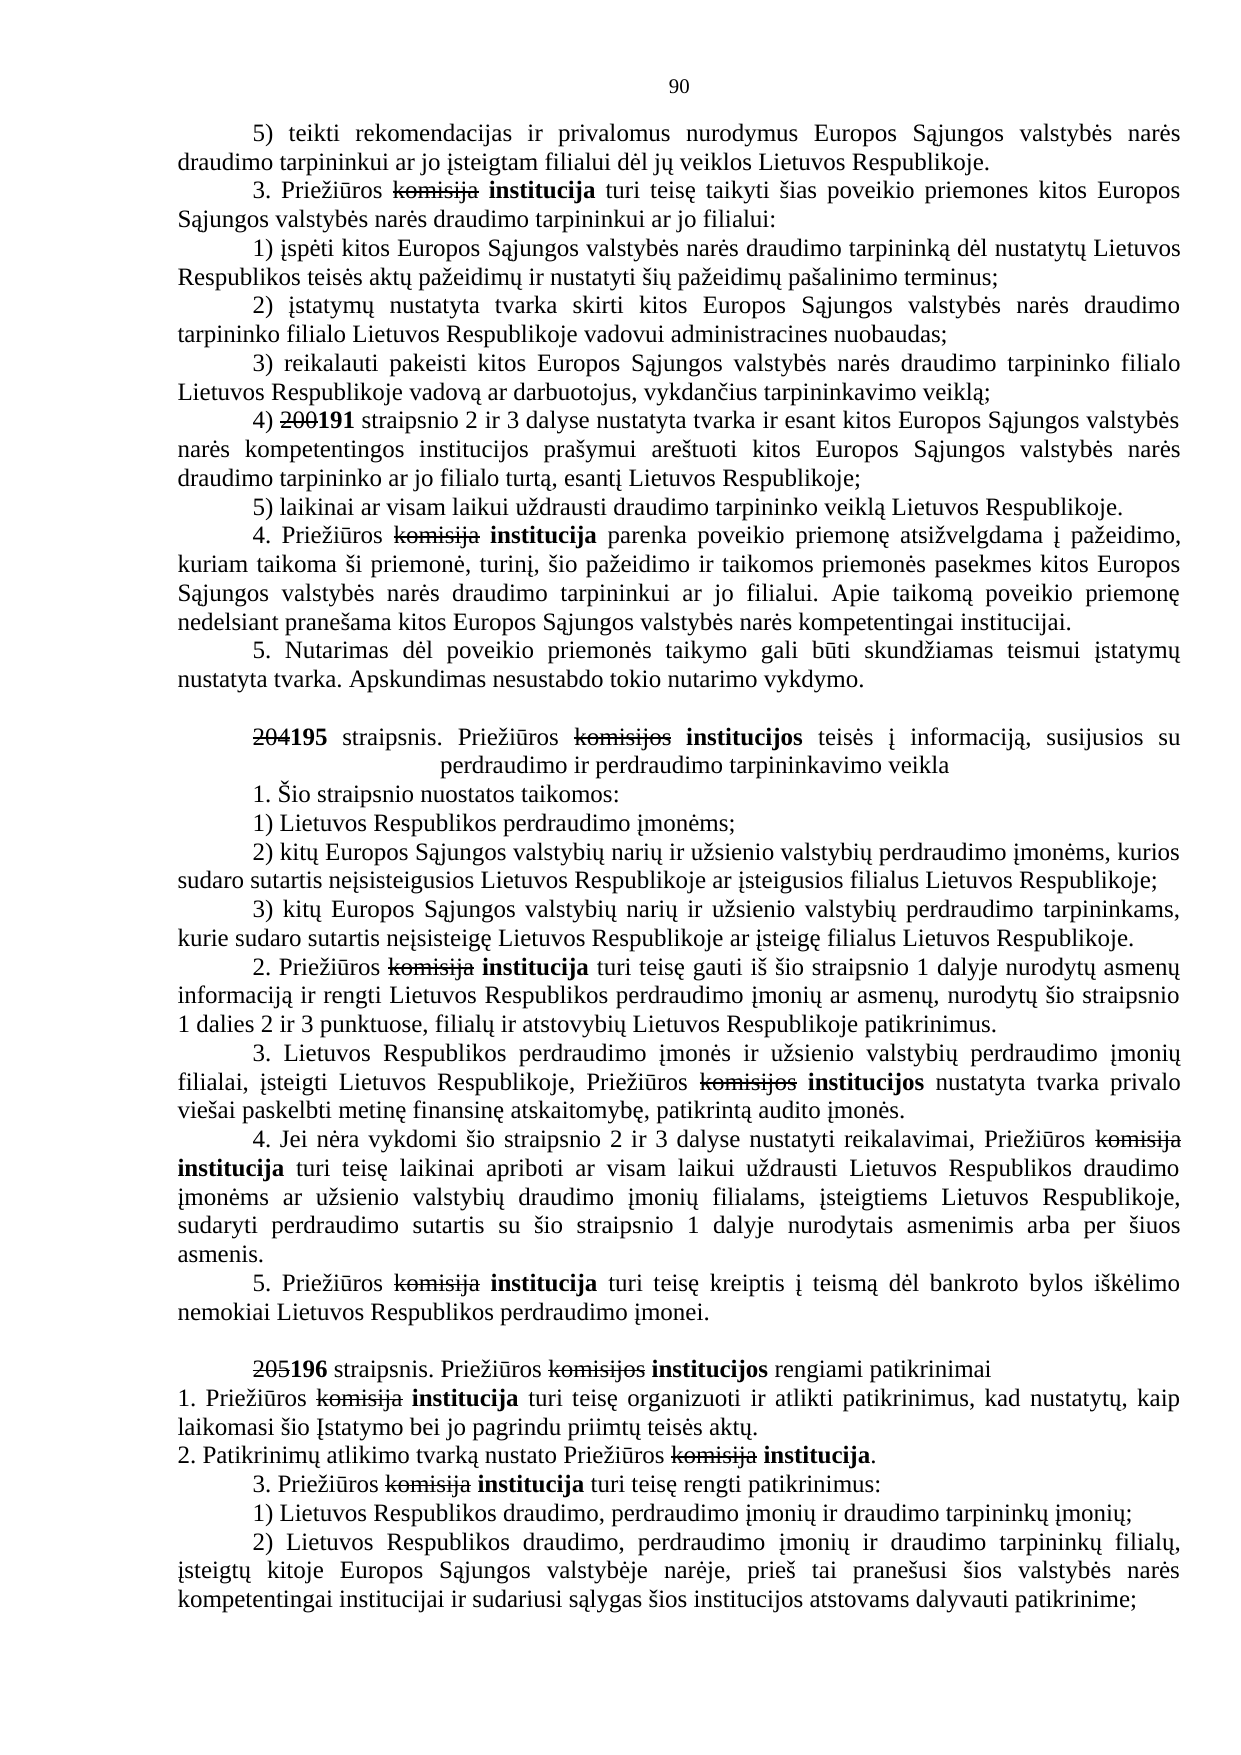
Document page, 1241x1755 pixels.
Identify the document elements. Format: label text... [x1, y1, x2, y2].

text 4) 200191 straipsnio 2 ir 3 dalyse nustatyta tvarka ir esant kitos Europos Sąjungos valstybės narės kompetentingos institucijos prašymui areštuoti kitos Europos Sąjungos valstybės narės draudimo tarpininko ar jo filialo turtą, esantį Lietuvos Respublikoje; [177, 406, 1181, 492]
text 3. Priežiūros komisija institucija turi teisę rengti patikrinimus: [177, 1469, 1181, 1498]
text 205196 straipsnis. Priežiūros komisijos institucijos rengiami patikrinimai [252, 1354, 1181, 1383]
text 1) Lietuvos Respublikos perdraudimo įmonėms; [177, 808, 1181, 837]
text 1. Šio straipsnio nuostatos taikomos: [177, 779, 1181, 808]
text 5. Nutarimas dėl poveikio priemonės taikymo gali būti skundžiamas teismui įstatymų nustatyta tvarka. Apskundimas nesustabdo tokio nutarimo vykdymo. [177, 636, 1181, 693]
text 3) reikalauti pakeisti kitos Europos Sąjungos valstybės narės draudimo tarpininko filialo Lietuvos Respublikoje vadovą ar darbuotojus, vykdančius tarpininkavimo veiklą; [177, 348, 1181, 406]
text 3) kitų Europos Sąjungos valstybių narių ir užsienio valstybių perdraudimo tarpininkams, kurie sudaro sutartis neįsisteigę Lietuvos Respublikoje ar įsteigę filialus Lietuvos Respublikoje. [177, 894, 1181, 952]
text 5. Priežiūros komisija institucija turi teisę kreiptis į teismą dėl bankroto bylos iškėlimo nemokiai Lietuvos Respublikos perdraudimo įmonei. [177, 1268, 1181, 1326]
text 3. Priežiūros komisija institucija turi teisę taikyti šias poveikio priemones kitos Europos Sąjungos valstybės narės draudimo tarpininkui ar jo filialui: [177, 176, 1181, 233]
text 2) kitų Europos Sąjungos valstybių narių ir užsienio valstybių perdraudimo įmonėms, kurios sudaro sutartis neįsisteigusios Lietuvos Respublikoje ar įsteigusios filialus Lietuvos Respublikoje; [177, 837, 1181, 894]
text 1) Lietuvos Respublikos draudimo, perdraudimo įmonių ir draudimo tarpininkų įmonių; [177, 1498, 1181, 1527]
text 2. Priežiūros komisija institucija turi teisę gauti iš šio straipsnio 1 dalyje nurodytų asmenų informaciją ir rengti Lietuvos Respublikos perdraudimo įmonių ar asmenų, nurodytų šio straipsnio 1 dalies 2 ir 3 punktuose, filialų ir atstovybių Lietuvos Respublikoje patikrinimus. [177, 952, 1181, 1038]
text 4. Jei nėra vykdomi šio straipsnio 2 ir 3 dalyse nustatyti reikalavimai, Priežiūros komisija institucija turi teisę laikinai apriboti ar visam laikui uždrausti Lietuvos Respublikos draudimo įmonėms ar užsienio valstybių draudimo įmonių filialams, įsteigtiems Lietuvos Respublikoje, sudaryti perdraudimo sutartis su šio straipsnio 1 dalyje nurodytais asmenimis arba per šiuos asmenis. [177, 1124, 1181, 1268]
text 5) teikti rekomendacijas ir privalomus nurodymus Europos Sąjungos valstybės narės draudimo tarpininkui ar jo įsteigtam filialui dėl jų veiklos Lietuvos Respublikoje. [177, 118, 1181, 176]
text 2) Lietuvos Respublikos draudimo, perdraudimo įmonių ir draudimo tarpininkų filialų, įsteigtų kitoje Europos Sąjungos valstybėje narėje, prieš tai pranešusi šios valstybės narės kompetentingai institucijai ir sudariusi sąlygas šios institucijos atstovams dalyvauti patikrinime; [177, 1527, 1181, 1613]
text 3. Lietuvos Respublikos perdraudimo įmonės ir užsienio valstybių perdraudimo įmonių filialai, įsteigti Lietuvos Respublikoje, Priežiūros komisijos institucijos nustatyta tvarka privalo viešai paskelbti metinę finansinę atskaitomybę, patikrintą audito įmonės. [177, 1038, 1181, 1124]
text 1. Priežiūros komisija institucija turi teisę organizuoti ir atlikti patikrinimus, kad nustatytų, kaip laikomasi šio Įstatymo bei jo pagrindu priimtų teisės aktų. [177, 1383, 1181, 1441]
text 2. Patikrinimų atlikimo tvarką nustato Priežiūros komisija institucija. [177, 1441, 1181, 1469]
text 5) laikinai ar visam laikui uždrausti draudimo tarpininko veiklą Lietuvos Respublikoje. [177, 492, 1181, 521]
text 4. Priežiūros komisija institucija parenka poveikio priemonę atsižvelgdama į pažeidimo, kuriam taikoma ši priemonė, turinį, šio pažeidimo ir taikomos priemonės pasekmes kitos Europos Sąjungos valstybės narės draudimo tarpininkui ar jo filialui. Apie taikomą poveikio priemonę nedelsiant pranešama kitos Europos Sąjungos valstybės narės kompetentingai institucijai. [177, 521, 1181, 636]
text 1) įspėti kitos Europos Sąjungos valstybės narės draudimo tarpininką dėl nustatytų Lietuvos Respublikos teisės aktų pažeidimų ir nustatyti šių pažeidimų pašalinimo terminus; [177, 233, 1181, 291]
text 204195 straipsnis. Priežiūros komisijos institucijos teisės į informaciją, susijusios su perdraudimo ir perdraudimo tarpininkavimo veikla [252, 722, 1181, 779]
text 2) įstatymų nustatyta tvarka skirti kitos Europos Sąjungos valstybės narės draudimo tarpininko filialo Lietuvos Respublikoje vadovui administracines nuobaudas; [177, 291, 1181, 348]
